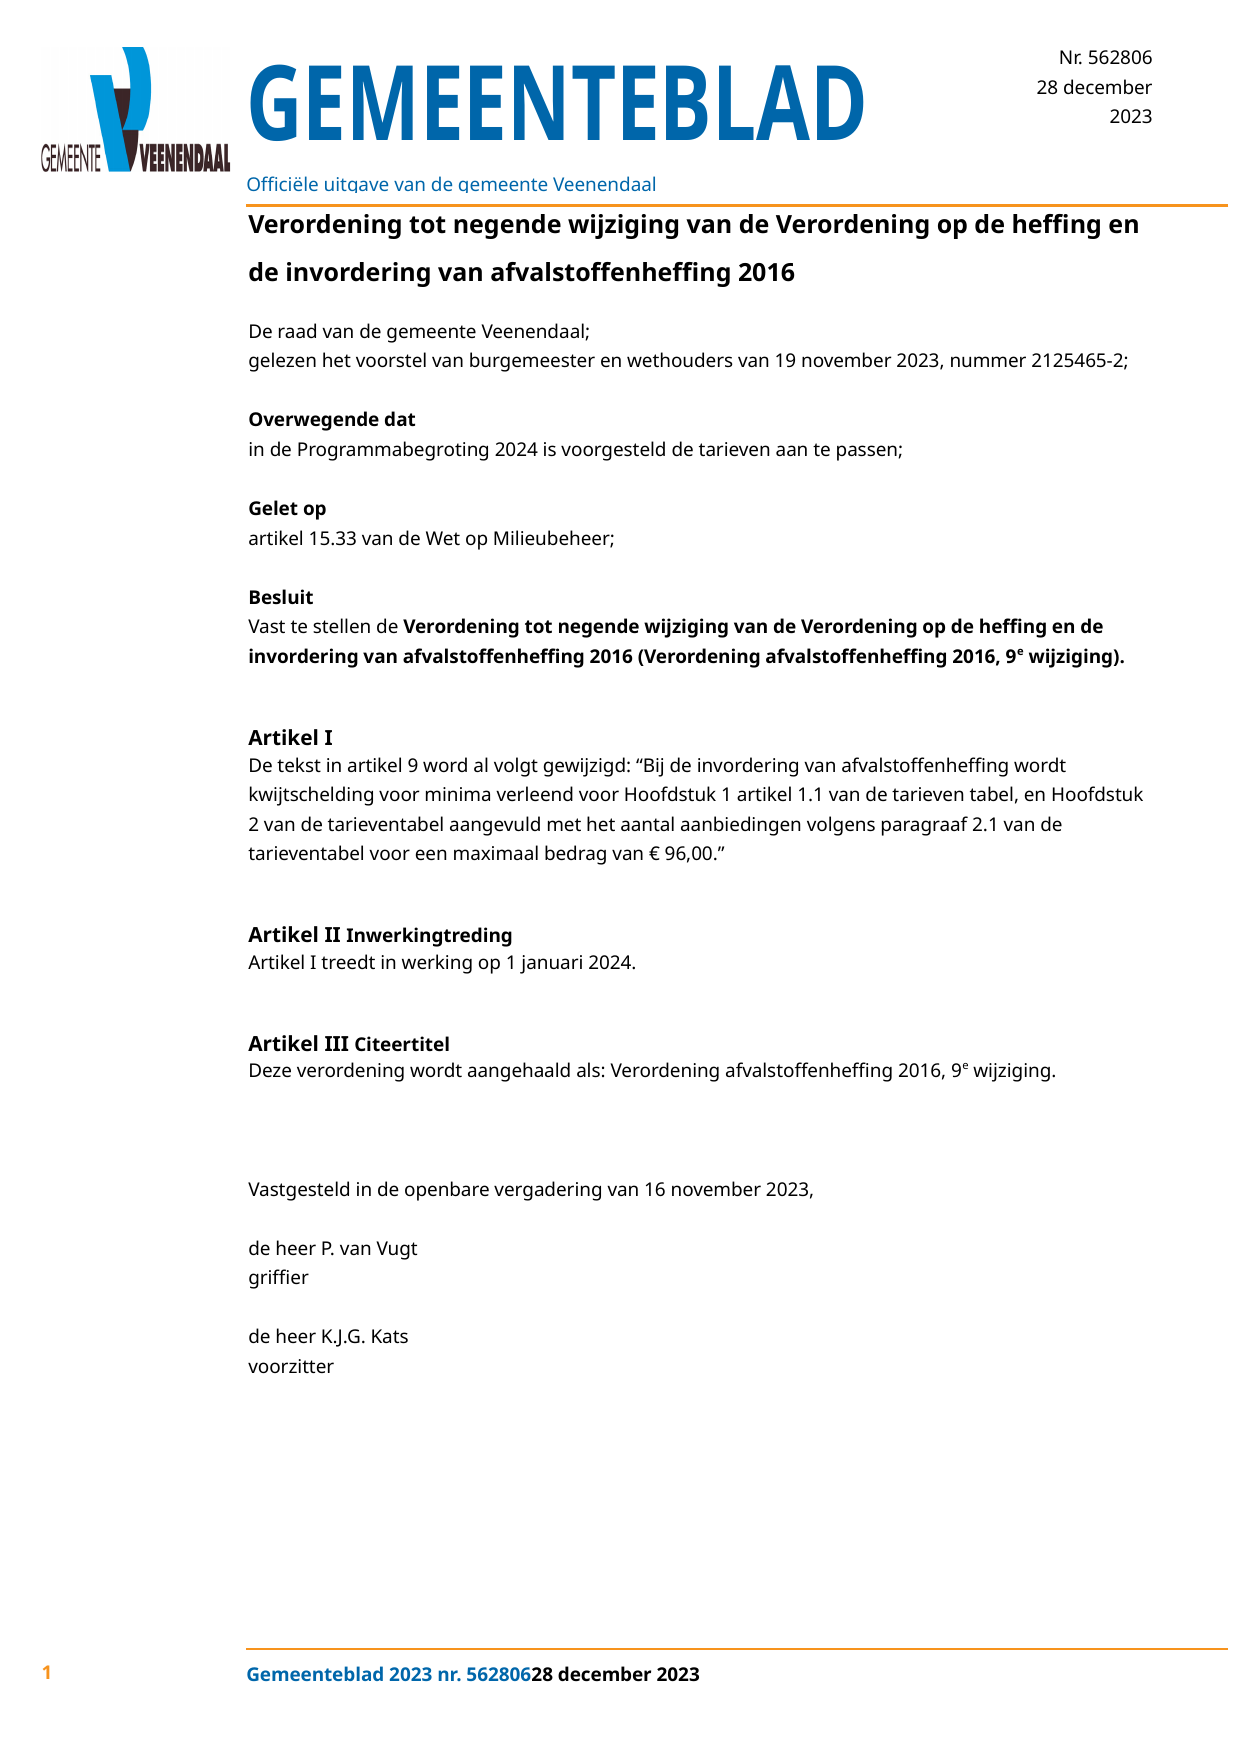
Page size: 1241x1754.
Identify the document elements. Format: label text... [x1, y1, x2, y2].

text Verordening tot negende wijziging van de Verordening op de heffing en de invordering van afvalstoffenheffing 2016 [248, 207, 1152, 288]
picture [123, 47, 231, 172]
text Besluit [248, 584, 1152, 610]
text Artikel III Citeertitel [248, 1029, 1152, 1057]
text voorzitter [248, 1353, 1152, 1379]
text Artikel I treedt in werking op 1 januari 2024. [248, 949, 1152, 975]
text De tekst in artikel 9 word al volgt gewijzigd: “Bij de invordering van afvalstoffenheffing wordt kwijtschelding voor minima verleend voor Hoofdstuk 1 artikel 1.1 van de tarieven tabel, en Hoofdstuk 2 van de tarieventabel aangevuld met het aantal aanbiedingen volgens paragraaf 2.1 van de tarieventabel voor een maximaal bedrag van € 96,00.” [248, 752, 1152, 866]
text Vast te stellen de Verordening tot negende wijziging van de Verordening op de heffing en de invordering van afvalstoffenheffing 2016 (Verordening afvalstoffenheffing 2016, 9e wijziging). [248, 614, 1152, 669]
text De raad van de gemeente Veenendaal; [248, 318, 1152, 344]
text artikel 15.33 van de Wet op Milieubeheer; [248, 525, 1152, 551]
text de heer K.J.G. Kats [248, 1324, 1152, 1349]
text in de Programmabegroting 2024 is voorgesteld de tarieven aan te passen; [248, 436, 1152, 462]
text Vastgesteld in de openbare vergadering van 16 november 2023, [248, 1176, 1152, 1201]
text griffier [248, 1264, 1152, 1290]
text gelezen het voorstel van burgemeester en wethouders van 19 november 2023, nummer 2125465-2; [248, 347, 1152, 373]
text Artikel II Inwerkingtreding [248, 921, 1152, 949]
text Gelet op [248, 495, 1152, 521]
text Overwegende dat [248, 407, 1152, 432]
text de heer P. van Vugt [248, 1235, 1152, 1261]
text Deze verordening wordt aangehaald als: Verordening afvalstoffenheffing 2016, 9e wijziging. [248, 1057, 1152, 1083]
picture [41, 47, 130, 172]
text Artikel I [248, 723, 1152, 752]
